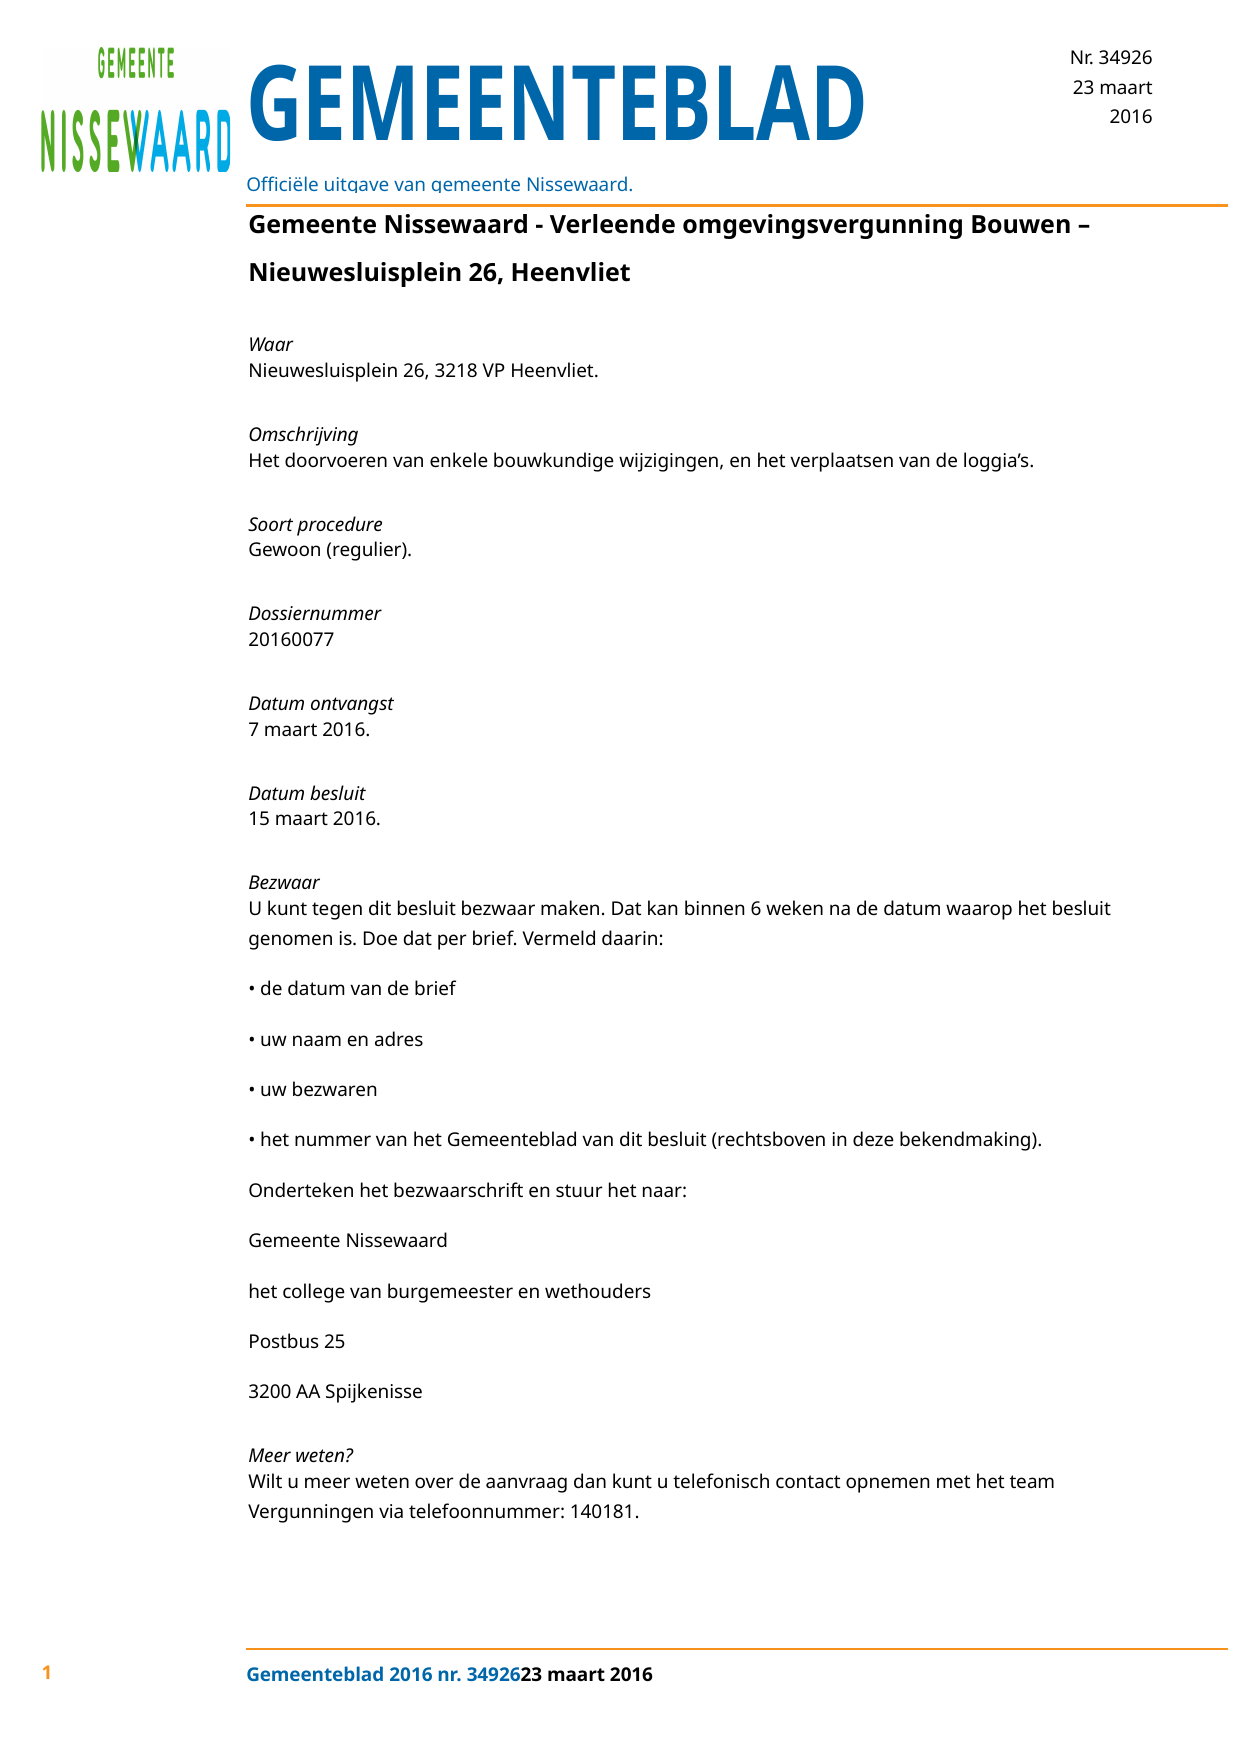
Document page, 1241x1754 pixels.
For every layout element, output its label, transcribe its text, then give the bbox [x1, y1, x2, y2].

text 15 maart 2016. [248, 806, 1152, 831]
text Wilt u meer weten over de aanvraag dan kunt u telefonisch contact opnemen met het team Vergunningen via telefoonnummer: 140181. [248, 1468, 1152, 1524]
text Onderteken het bezwaarschrift en stuur het naar: [248, 1177, 1152, 1203]
text • uw naam en adres [248, 1026, 1152, 1051]
picture [176, 157, 187, 172]
picture [41, 47, 231, 172]
text het college van burgemeester en wethouders [248, 1278, 1152, 1303]
text Datum besluit [248, 780, 1152, 806]
picture [201, 122, 206, 138]
text U kunt tegen dit besluit bezwaar maken. Dat kan binnen 6 weken na de datum waarop het besluit genomen is. Doe dat per brief. Vermeld daarin: [248, 895, 1152, 951]
text 3200 AA Spijkenisse [248, 1379, 1152, 1404]
picture [154, 157, 165, 172]
text Gemeente Nissewaard - Verleende omgevingsvergunning Bouwen – Nieuwesluisplein 26, Heenvliet [248, 207, 1152, 288]
text • de datum van de brief [248, 975, 1152, 1001]
text 20160077 [248, 626, 1152, 652]
text Waar [248, 331, 1152, 357]
text • het nummer van het Gemeenteblad van dit besluit (rechtsboven in deze bekendmaking). [248, 1127, 1152, 1152]
text Soort procedure [248, 511, 1152, 537]
text Het doorvoeren van enkele bouwkundige wijzigingen, en het verplaatsen van de loggia’s. [248, 447, 1152, 473]
text Gemeente Nissewaard [248, 1227, 1152, 1253]
text • uw bezwaren [248, 1076, 1152, 1102]
text Nieuwesluisplein 26, 3218 VP Heenvliet. [248, 357, 1152, 383]
text Meer weten? [248, 1443, 1152, 1468]
picture [200, 151, 206, 172]
text Omschrijving [248, 421, 1152, 447]
text Dossiernummer [248, 601, 1152, 626]
picture [222, 122, 227, 160]
text 7 maart 2016. [248, 716, 1152, 742]
text Bezwaar [248, 869, 1152, 895]
text Postbus 25 [248, 1328, 1152, 1354]
text Datum ontvangst [248, 690, 1152, 716]
text Gewoon (regulier). [248, 537, 1152, 562]
